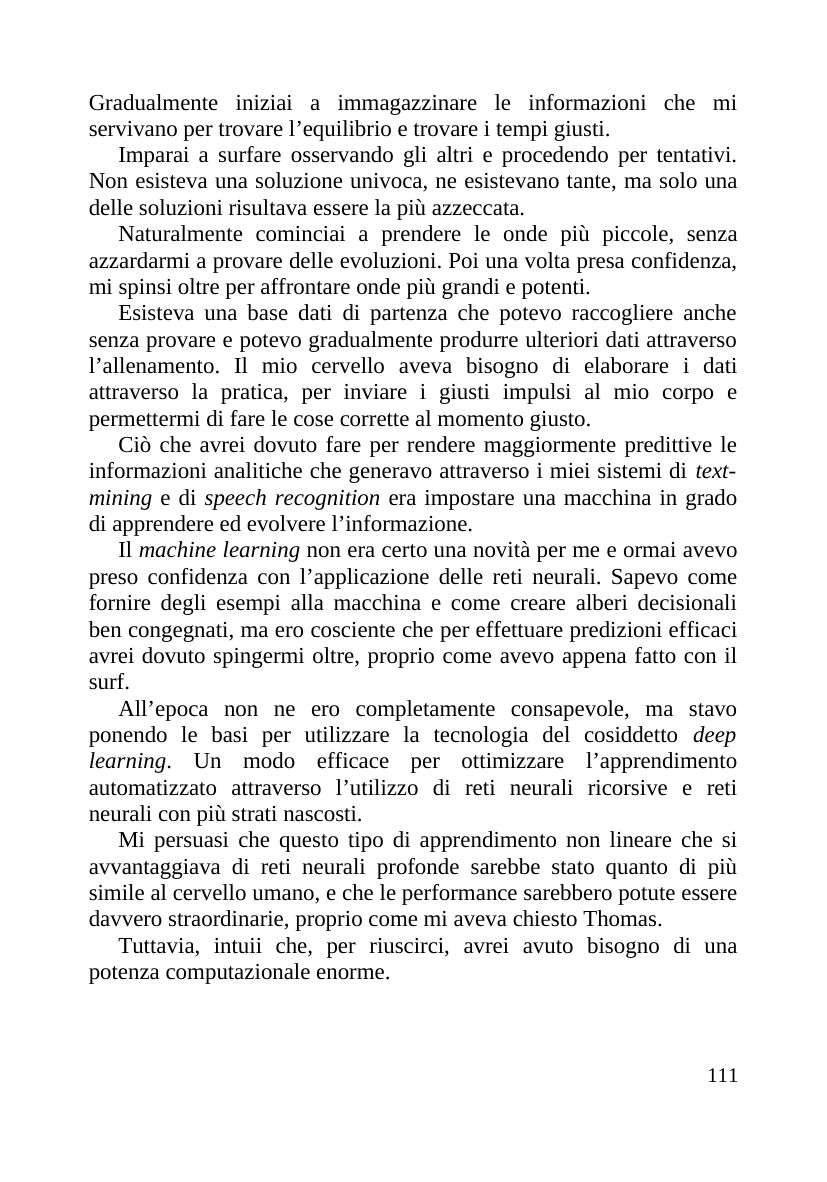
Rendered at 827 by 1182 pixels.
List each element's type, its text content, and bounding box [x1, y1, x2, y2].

text Gradualmente iniziai a immagazzinare le informazioni che mi servivano per trovare l’equilibrio e trovare i tempi giusti. [88, 88, 738, 141]
text All’epoca non ne ero completamente consapevole, ma stavo ponendo le basi per utilizzare la tecnologia del cosiddetto deep learning. Un modo efficace per ottimizzare l’apprendimento automatizzato attraverso l’utilizzo di reti neurali ricorsive e reti neurali con più strati nascosti. [88, 695, 738, 826]
text Imparai a surfare osservando gli altri e procedendo per tentativi. Non esisteva una soluzione univoca, ne esistevano tante, ma solo una delle soluzioni risultava essere la più azzeccata. [88, 141, 738, 220]
text Ciò che avrei dovuto fare per rendere maggiormente predittive le informazioni analitiche che generavo attraverso i miei sistemi di text-mining e di speech recognition era impostare una macchina in grado di apprendere ed evolvere l’informazione. [88, 431, 738, 537]
text Naturalmente cominciai a prendere le onde più piccole, senza azzardarmi a provare delle evoluzioni. Poi una volta presa confidenza, mi spinsi oltre per affrontare onde più grandi e potenti. [88, 220, 738, 299]
text Esisteva una base dati di partenza che potevo raccogliere anche senza provare e potevo gradualmente produrre ulteriori dati attraverso l’allenamento. Il mio cervello aveva bisogno di elaborare i dati attraverso la pratica, per inviare i giusti impulsi al mio corpo e permettermi di fare le cose corrette al momento giusto. [88, 299, 738, 431]
text Mi persuasi che questo tipo di apprendimento non lineare che si avvantaggiava di reti neurali profonde sarebbe stato quanto di più simile al cervello umano, e che le performance sarebbero potute essere davvero straordinarie, proprio come mi aveva chiesto Thomas. [88, 826, 738, 932]
text Il machine learning non era certo una novità per me e ormai avevo preso confidenza con l’applicazione delle reti neurali. Sapevo come fornire degli esempi alla macchina e come creare alberi decisionali ben congegnati, ma ero cosciente che per effettuare predizioni efficaci avrei dovuto spingermi oltre, proprio come avevo appena fatto con il surf. [88, 537, 738, 695]
text Tuttavia, intuii che, per riuscirci, avrei avuto bisogno di una potenza computazionale enorme. [88, 932, 738, 984]
